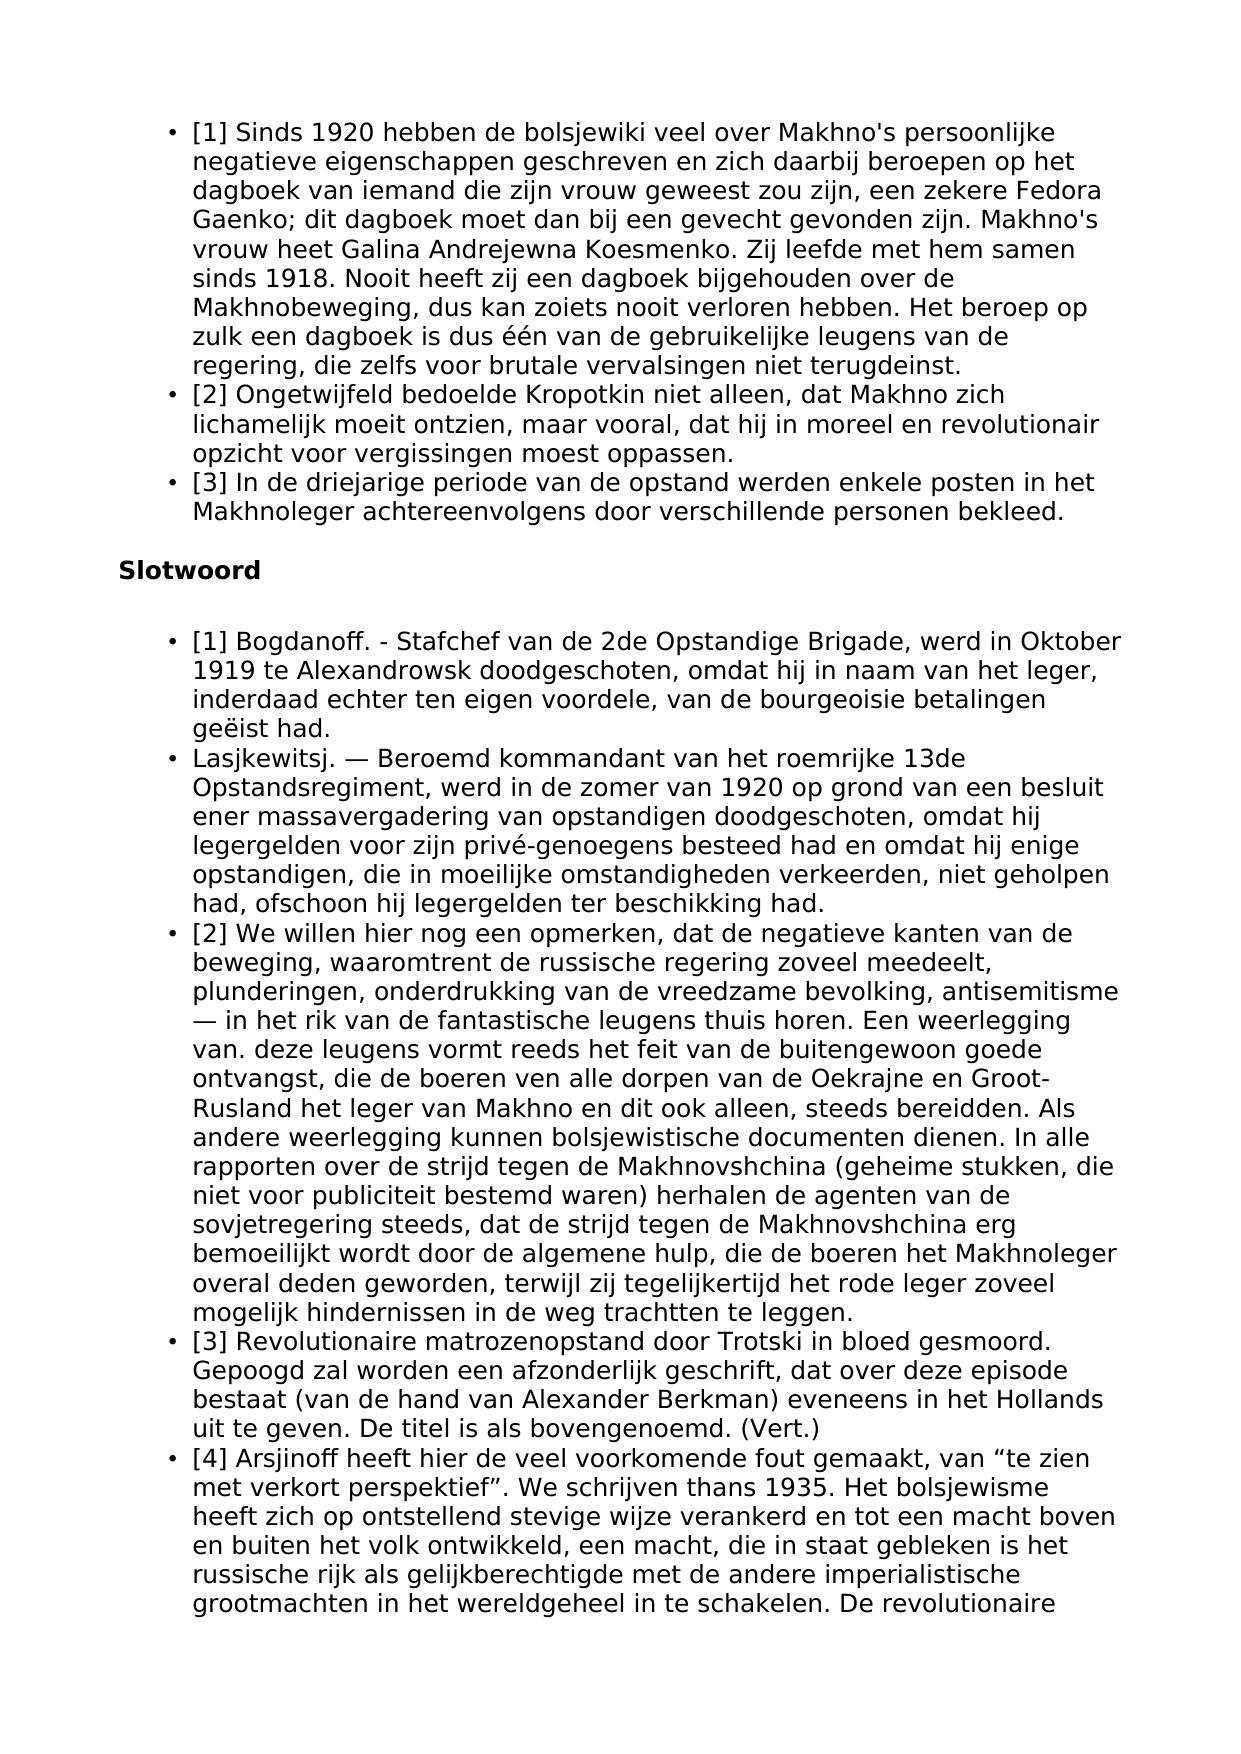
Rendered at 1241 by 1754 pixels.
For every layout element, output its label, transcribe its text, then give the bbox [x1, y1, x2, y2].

text Slotwoord [118, 556, 1122, 585]
list [3] In de driejarige periode van de opstand werden enkele posten in het Makhnoleger achtereenvolgens door verschillende personen bekleed. [177, 468, 1122, 526]
list [3] Revolutionaire matrozenopstand door Trotski in bloed gesmoord. Gepoogd zal worden een afzonderlijk geschrift, dat over deze episode bestaat (van de hand van Alexander Berkman) eveneens in het Hollands uit te geven. De titel is als bovengenoemd. (Vert.) [177, 1327, 1122, 1444]
list [1] Bogdanoff. - Stafchef van de 2de Opstandige Brigade, werd in Oktober 1919 te Alexandrowsk doodgeschoten, omdat hij in naam van het leger, inderdaad echter ten eigen voordele, van de bourgeoisie betalingen geëist had. [177, 627, 1122, 744]
list [1] Sinds 1920 hebben de bolsjewiki veel over Makhno's persoonlijke negatieve eigenschappen geschreven en zich daarbij beroepen op het dagboek van iemand die zijn vrouw geweest zou zijn, een zekere Fedora Gaenko; dit dagboek moet dan bij een gevecht gevonden zijn. Makhno's vrouw heet Galina Andrejewna Koesmenko. Zij leefde met hem samen sinds 1918. Nooit heeft zij een dagboek bijgehouden over de Makhnobeweging, dus kan zoiets nooit verloren hebben. Het beroep op zulk een dagboek is dus één van de gebruikelijke leugens van de regering, die zelfs voor brutale vervalsingen niet terugdeinst. [177, 118, 1122, 381]
list [2] Ongetwijfeld bedoelde Kropotkin niet alleen, dat Makhno zich lichamelijk moeit ontzien, maar vooral, dat hij in moreel en revolutionair opzicht voor vergissingen moest oppassen. [177, 381, 1122, 468]
list Lasjkewitsj. — Beroemd kommandant van het roemrijke 13de Opstandsregiment, werd in de zomer van 1920 op grond van een besluit ener massavergadering van opstandigen doodgeschoten, omdat hij legergelden voor zijn privé-genoegens besteed had en omdat hij enige opstandigen, die in moeilijke omstandigheden verkeerden, niet geholpen had, ofschoon hij legergelden ter beschikking had. [177, 744, 1122, 919]
list [2] We willen hier nog een opmerken, dat de negatieve kanten van de beweging, waaromtrent de russische regering zoveel meedeelt, plunderingen, onderdrukking van de vreedzame bevolking, antisemitisme — in het rik van de fantastische leugens thuis horen. Een weerlegging van. deze leugens vormt reeds het feit van de buitengewoon goede ontvangst, die de boeren ven alle dorpen van de Oekrajne en Groot-Rusland het leger van Makhno en dit ook alleen, steeds bereidden. Als andere weerlegging kunnen bolsjewistische documenten dienen. In alle rapporten over de strijd tegen de Makhnovshchina (geheime stukken, die niet voor publiciteit bestemd waren) herhalen de agenten van de sovjetregering steeds, dat de strijd tegen de Makhnovshchina erg bemoeilijkt wordt door de algemene hulp, die de boeren het Makhnoleger overal deden geworden, terwijl zij tegelijkertijd het rode leger zoveel mogelijk hindernissen in de weg trachtten te leggen. [177, 919, 1122, 1327]
list [4] Arsjinoff heeft hier de veel voorkomende fout gemaakt, van “te zien met verkort perspektief”. We schrijven thans 1935. Het bolsjewisme heeft zich op ontstellend stevige wijze verankerd en tot een macht boven en buiten het volk ontwikkeld, een macht, die in staat gebleken is het russische rijk als gelijkberechtigde met de andere imperialistische grootmachten in het wereldgeheel in te schakelen. De revolutionaire [177, 1444, 1122, 1619]
